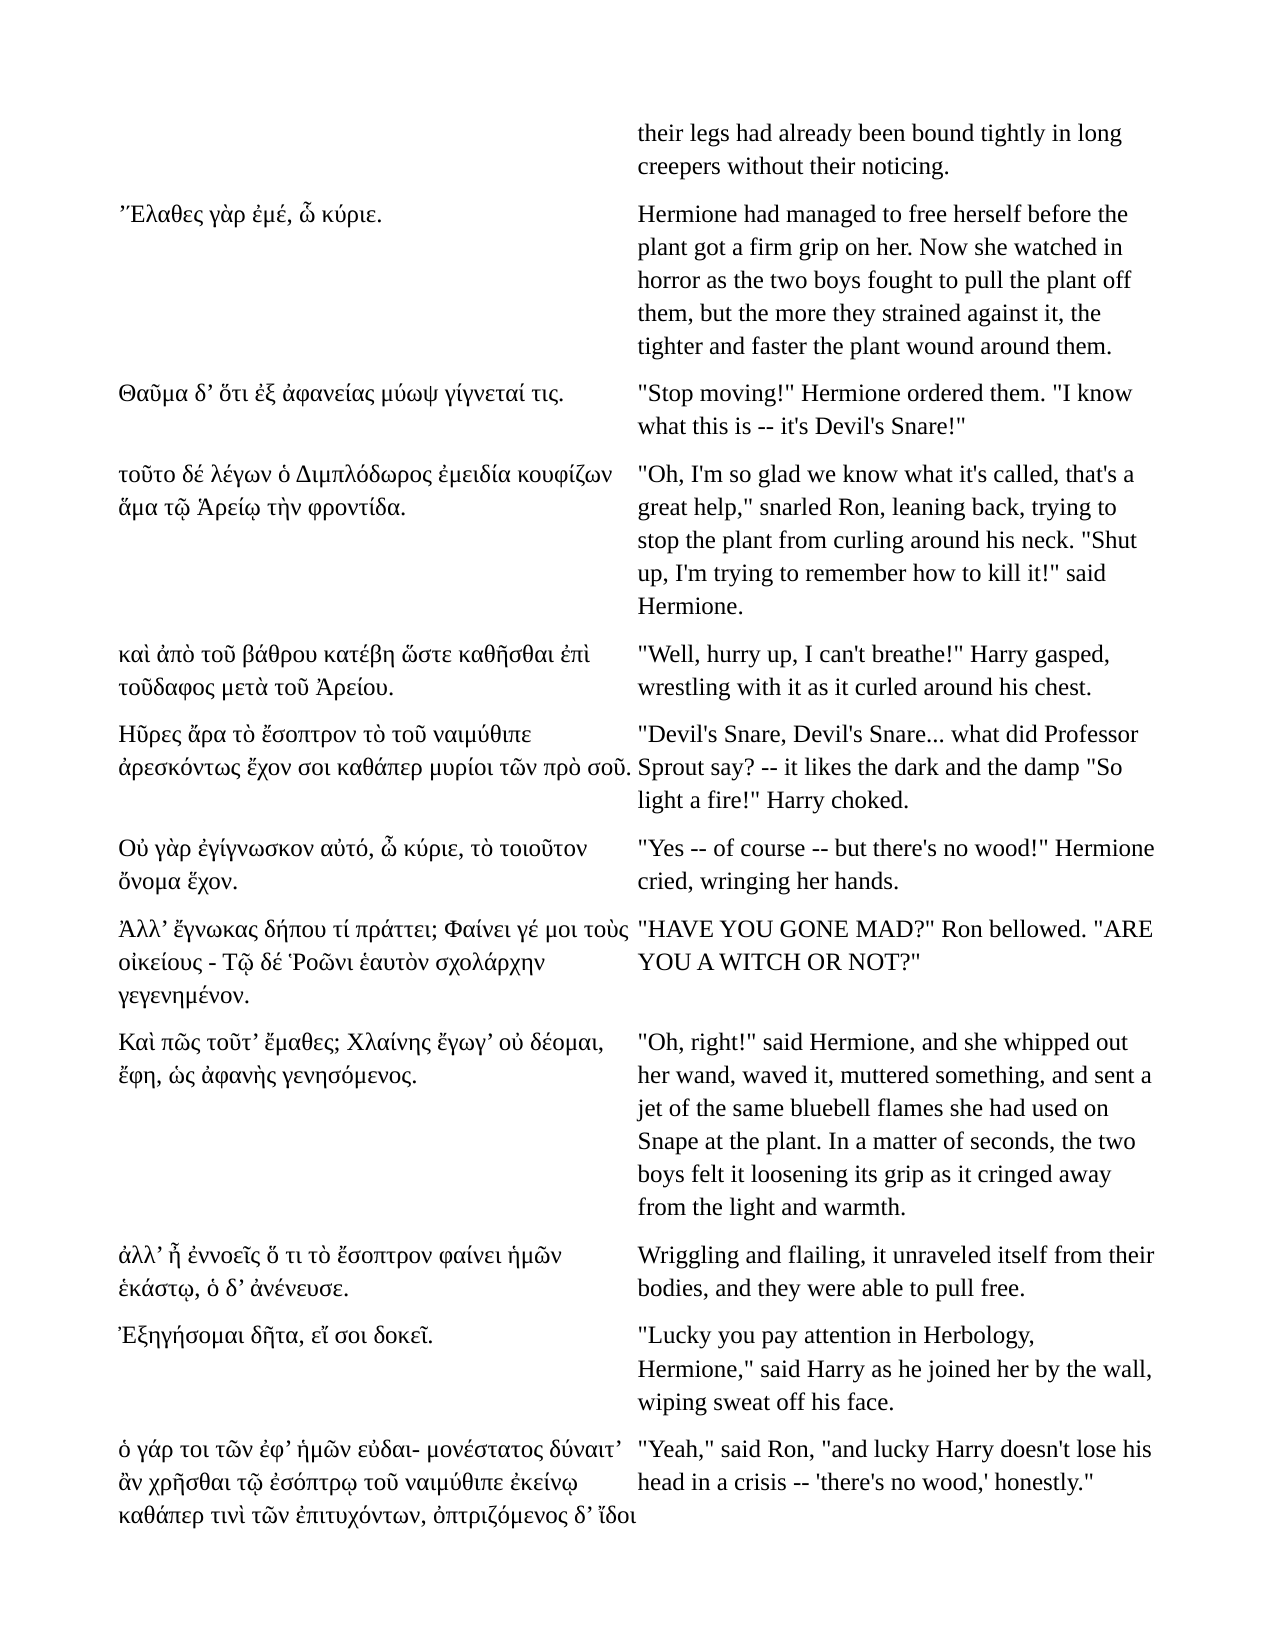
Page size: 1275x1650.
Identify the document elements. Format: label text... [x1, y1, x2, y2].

table_cell Hermione had managed to free herself before the plant got a firm grip on her. Now she watched in horror as the two boys fought to pull the plant off them, but the more they strained against it, the tighter and faster the plant wound around them. [638, 199, 1157, 378]
table_cell "Lucky you pay attention in Herbology, Hermione," said Harry as he joined her by the wall, wiping sweat off his face. [638, 1321, 1157, 1434]
table_cell Θαῦμα δ’ ὅτι ἐξ ἀφανείας μύωψ γίγνεταί τις. [118, 379, 637, 459]
table_cell Ἀλλ’ ἔγνωκας δήπου τί πράττει; Φαίνει γέ μοι τοὺς οἰκείους - Τῷ δέ Ῥοῶνι ἑαυτὸν σχολάρχην γεγενημένον. [118, 914, 637, 1027]
table_cell "HAVE YOU GONE MAD?" Ron bellowed. "ARE YOU A WITCH OR NOT?" [638, 914, 1157, 1027]
table_cell "Yeah," said Ron, "and lucky Harry doesn't lose his head in a crisis -- 'there's no wood,' honestly." [638, 1434, 1157, 1529]
table_cell Ἐξηγήσομαι δῆτα, εἴ σοι δοκεῖ. [118, 1321, 637, 1434]
table_cell ’Έλαθες γὰρ ἐμέ, ὧ κύριε. [118, 199, 637, 378]
table_cell Ηῦρες ἄρα τὸ ἔσοπτρον τὸ τοῦ ναιμύθιπε ἀρεσκόντως ἔχον σοι καθάπερ μυρίοι τῶν πρὸ σοῦ. [118, 719, 637, 833]
table_cell "Yes -- of course -- but there's no wood!" Hermione cried, wringing her hands. [638, 833, 1157, 914]
table_cell "Stop moving!" Hermione ordered them. "I know what this is -- it's Devil's Snare!" [638, 379, 1157, 459]
table_cell Οὐ γὰρ ἐγίγνωσκον αὐτό, ὦ κύριε, τὸ τοιοῦτον ὄνομα ἕχον. [118, 833, 637, 914]
table_cell their legs had already been bound tightly in long creepers without their noticing. [638, 118, 1157, 199]
table_cell ἀλλ’ ἦ ἐννοεῖς ὅ τι τὸ ἔσοπτρον φαίνει ἡμῶν ἑκάστῳ, ὁ δ’ ἀνένευσε. [118, 1240, 637, 1321]
table_cell Wriggling and flailing, it unraveled itself from their bodies, and they were able to pull free. [638, 1240, 1157, 1321]
table_cell [118, 118, 637, 199]
table_cell "Oh, I'm so glad we know what it's called, that's a great help," snarled Ron, leaning back, trying to stop the plant from curling around his neck. "Shut up, I'm trying to remember how to kill it!" said Hermione. [638, 459, 1157, 639]
table_cell ὁ γάρ τοι τῶν ἐφ’ ἡμῶν εὐδαι- μονέστατος δύναιτ’ ἂν χρῆσθαι τῷ ἐσόπτρῳ τοῦ ναιμύθιπε ἐκείνῳ καθάπερ τινὶ τῶν ἐπιτυχόντων, ὀπτριζόμενος δ’ ἴδοι [118, 1434, 637, 1529]
table_cell τοῦτο δέ λέγων ὁ Διμπλόδωρος ἐμειδία κουφίζων ἅμα τῷ Ἁρείῳ τὴν φροντίδα. [118, 459, 637, 639]
table_cell "Well, hurry up, I can't breathe!" Harry gasped, wrestling with it as it curled around his chest. [638, 639, 1157, 719]
table_cell Καὶ πῶς τοῦτ’ ἔμαθες; Χλαίνης ἔγωγ’ οὐ δέομαι, ἔφη, ὡς ἀφανὴς γενησόμενος. [118, 1027, 637, 1240]
table_cell "Oh, right!" said Hermione, and she whipped out her wand, waved it, muttered something, and sent a jet of the same bluebell flames she had used on Snape at the plant. In a matter of seconds, the two boys felt it loosening its grip as it cringed away from the light and warmth. [638, 1027, 1157, 1240]
table_cell καὶ ἀπὸ τοῦ βάθρου κατέβη ὥστε καθῆσθαι ἐπὶ τοῦδαφος μετὰ τοῦ Ἀρείου. [118, 639, 637, 719]
table_cell "Devil's Snare, Devil's Snare... what did Professor Sprout say? -- it likes the dark and the damp "So light a fire!" Harry choked. [638, 719, 1157, 833]
